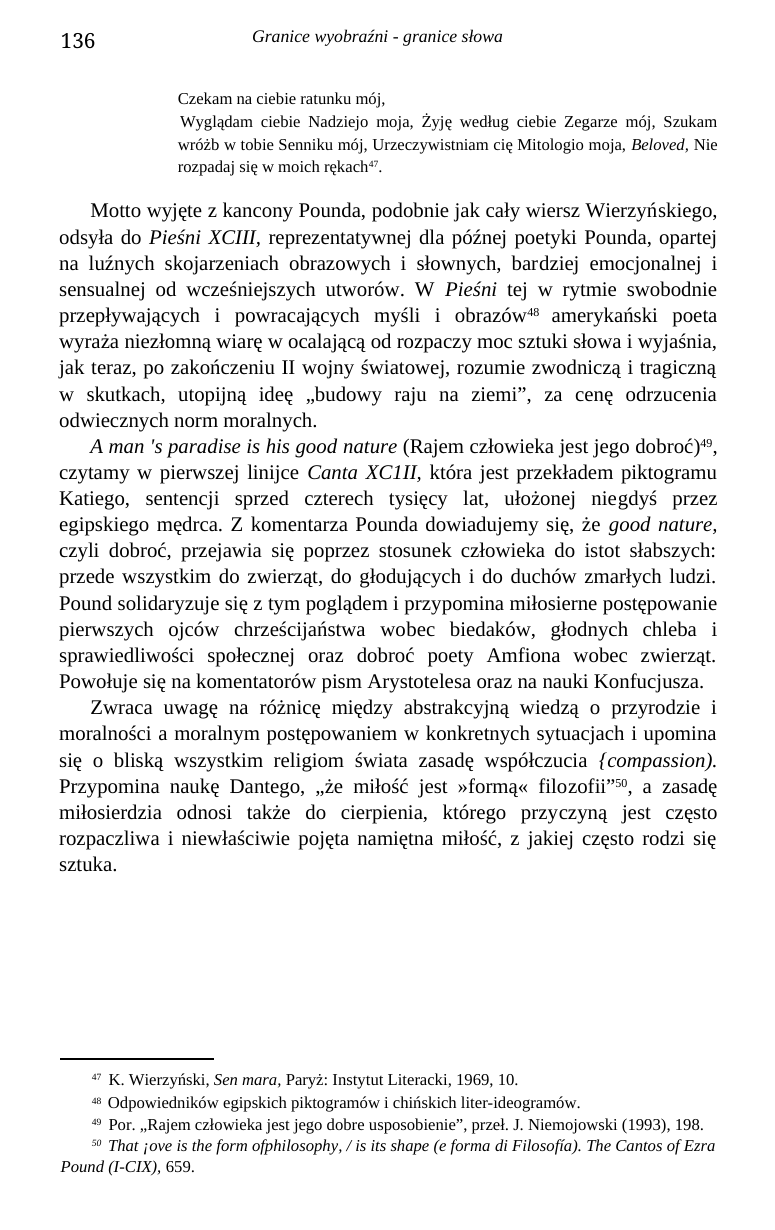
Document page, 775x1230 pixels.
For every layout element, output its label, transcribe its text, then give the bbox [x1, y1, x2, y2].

text Wyglądam ciebie Nadziejo moja, Żyję według ciebie Zegarze mój, Szukam wróżb w tobie Senniku mój, Urzeczywistniam cię Mitologio moja, Beloved, Nie rozpadaj się w moich rękach47. [178, 112, 717, 176]
text 49 Por. „Rajem człowieka jest jego dobre usposobienie”, przeł. J. Niemojowski (1993), 198. [60, 1114, 717, 1133]
text A man 's paradise is his good nature (Rajem człowieka jest jego do­broć)49, czytamy w pierwszej linijce Canta XC1II, która jest przekładem piktogramu Katiego, sentencji sprzed czterech tysięcy lat, ułożonej nie­gdyś przez egipskiego mędrca. Z komentarza Pounda dowiadujemy się, że good nature, czyli dobroć, przejawia się poprzez stosunek człowieka do istot słabszych: przede wszystkim do zwierząt, do głodujących i do duchów zmarłych ludzi. Pound solidaryzuje się z tym poglądem i przy­pomina miłosierne postępowanie pierwszych ojców chrześcijaństwa wo­bec biedaków, głodnych chleba i sprawiedliwości społecznej oraz dobroć poety Amfiona wobec zwierząt. Powołuje się na komentatorów pism Arystotelesa oraz na nauki Konfucjusza. [59, 434, 717, 693]
text Czekam na ciebie ratunku mój, [178, 89, 717, 108]
text 50 That ¡ove is the form ofphilosophy, / is its shape (e forma di Filosofía). The Cantos of Ezra Pound (I-CIX), 659. [60, 1135, 717, 1176]
text 48 Odpowiedników egipskich piktogramów i chińskich liter-ideogramów. [60, 1093, 717, 1112]
text Zwraca uwagę na różnicę między abstrakcyjną wiedzą o przyrodzie i moralności a moralnym postępowaniem w konkretnych sytuacjach i upomina się o bliską wszystkim religiom świata zasadę współczucia {compassion). Przypomina naukę Dantego, „że miłość jest »formą« filo­zofii”50, a zasadę miłosierdzia odnosi także do cierpienia, którego przy­czyną jest często rozpaczliwa i niewłaściwie pojęta namiętna miłość, z jakiej często rodzi się sztuka. [59, 695, 717, 876]
text 47 K. Wierzyński, Sen mara, Paryż: Instytut Literacki, 1969, 10. [60, 1070, 717, 1089]
text 136 [60, 26, 97, 55]
text Motto wyjęte z kancony Pounda, podobnie jak cały wiersz Wierzyń­skiego, odsyła do Pieśni XCIII, reprezentatywnej dla późnej poetyki Pounda, opartej na luźnych skojarzeniach obrazowych i słownych, bar­dziej emocjonalnej i sensualnej od wcześniejszych utworów. W Pieśni tej w rytmie swobodnie przepływających i powracających myśli i obrazów48 amerykański poeta wyraża niezłomną wiarę w ocalającą od rozpaczy moc sztuki słowa i wyjaśnia, jak teraz, po zakończeniu II wojny światowej, rozumie zwodniczą i tragiczną w skutkach, utopijną ideę „budowy raju na ziemi”, za cenę odrzucenia odwiecznych norm moralnych. [59, 198, 717, 432]
text Granice wyobraźni - granice słowa [252, 25, 523, 46]
